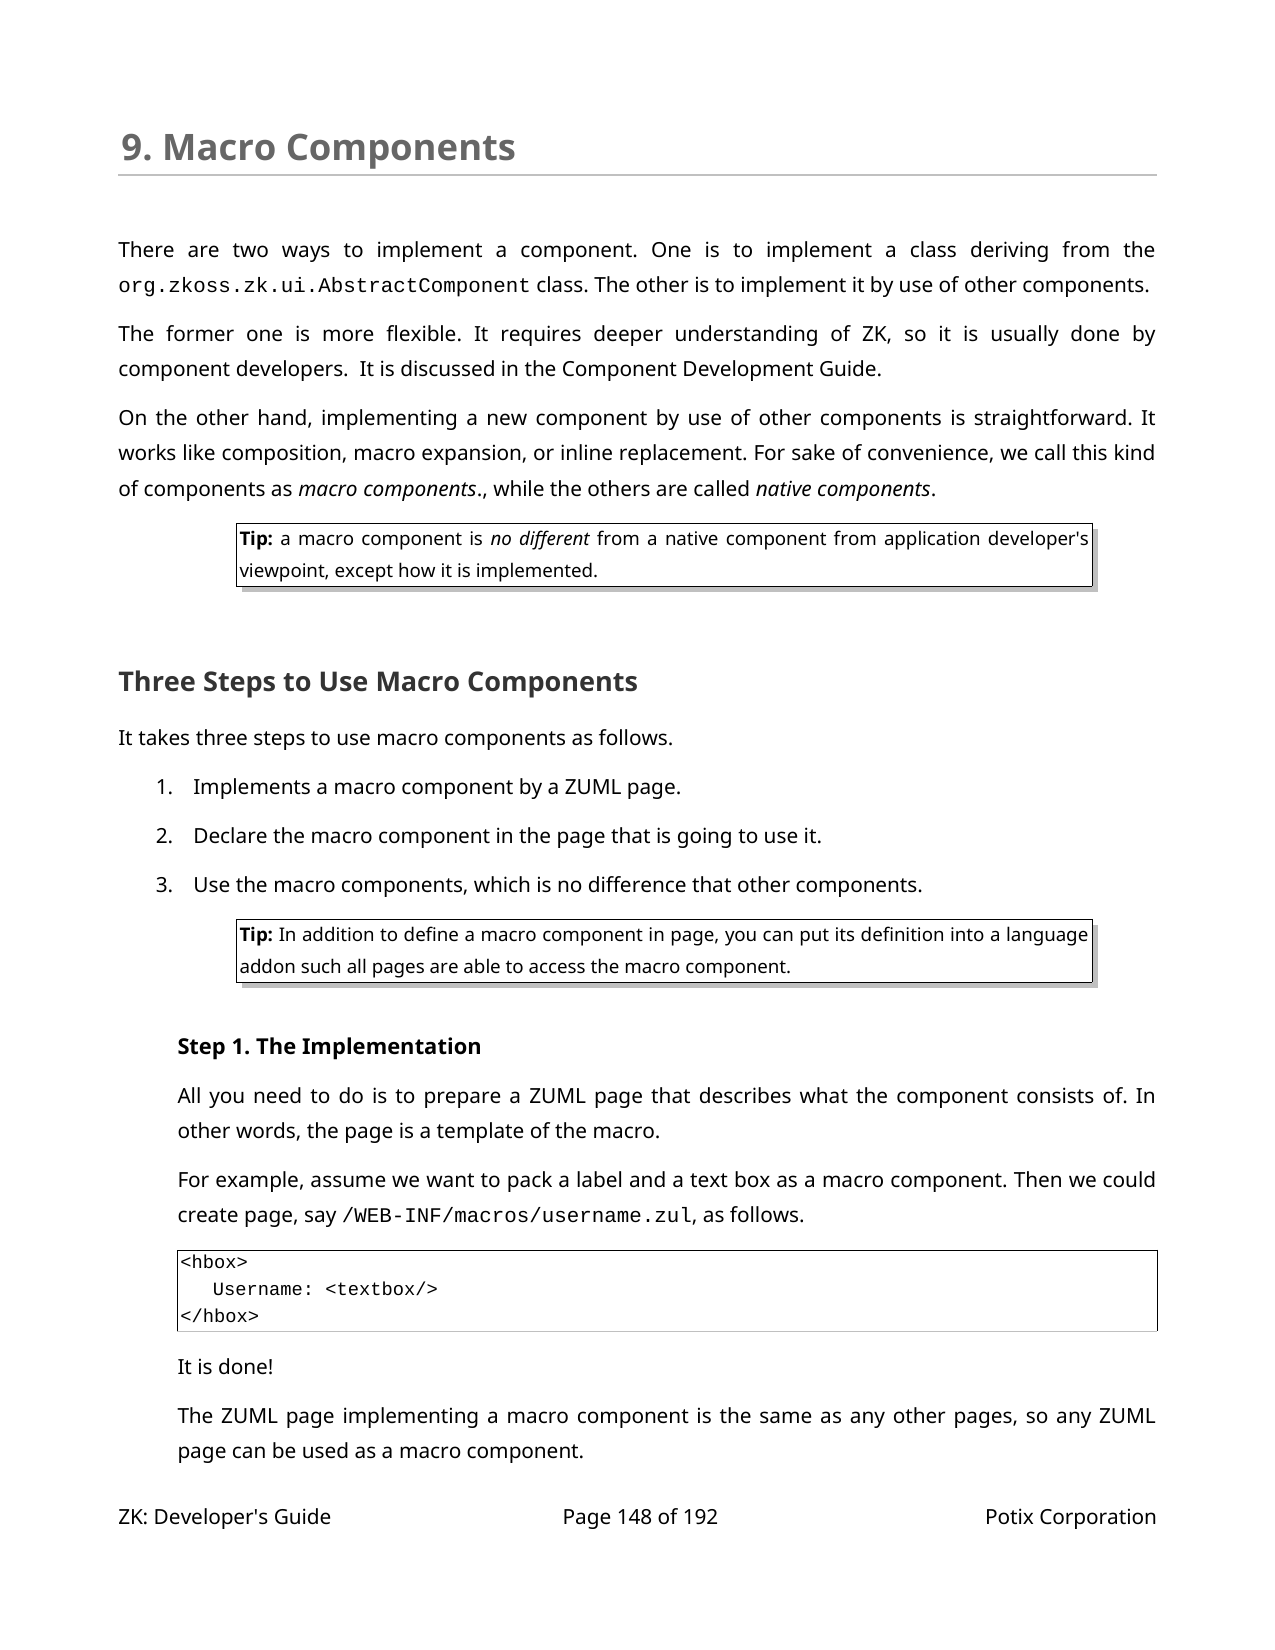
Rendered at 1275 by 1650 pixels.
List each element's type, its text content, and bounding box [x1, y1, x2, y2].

text </hbox> [178, 1304, 1157, 1331]
text Tip: a macro component is no different from a native component from application developer's viewpoint, except how it is implemented. [237, 524, 1092, 586]
list Declare the macro component in the page that is going to use it. [156, 821, 1157, 849]
text The ZUML page implementing a macro component is the same as any other pages, so any ZUML page can be used as a macro component. [177, 1401, 1157, 1464]
text It takes three steps to use macro components as follows. [118, 723, 1157, 751]
text On the other hand, implementing a new component by use of other components is straightforward. It works like composition, macro expansion, or inline replacement. For sake of convenience, we call this kind of components as macro components., while the others are called native components. [118, 403, 1157, 502]
text <hbox> [178, 1251, 1157, 1274]
list Use the macro components, which is no difference that other components. [156, 870, 1157, 898]
text The former one is more flexible. It requires deeper understanding of ZK, so it is usually done by component developers. It is discussed in the Component Development Guide. [118, 319, 1157, 383]
list Implements a macro component by a ZUML page. [156, 772, 1157, 800]
subtitle 9. Macro Components [118, 118, 1157, 174]
text All you need to do is to prepare a ZUML page that describes what the component consists of. In other words, the page is a template of the macro. [177, 1081, 1157, 1144]
text Tip: In addition to define a macro component in page, you can put its definition into a language addon such all pages are able to access the macro component. [237, 920, 1092, 982]
subtitle Three Steps to Use Macro Components [118, 663, 1157, 699]
subtitle Step 1. The Implementation [177, 1031, 1157, 1061]
text It is done! [177, 1352, 1157, 1380]
text There are two ways to implement a component. One is to implement a class deriving from the org.zkoss.zk.ui.AbstractComponent class. The other is to implement it by use of other components. [118, 235, 1157, 299]
text Username: <textbox/> [178, 1277, 1157, 1301]
text For example, assume we want to pack a label and a text box as a macro component. Then we could create page, say /WEB-INF/macros/username.zul, as follows. [177, 1165, 1157, 1229]
